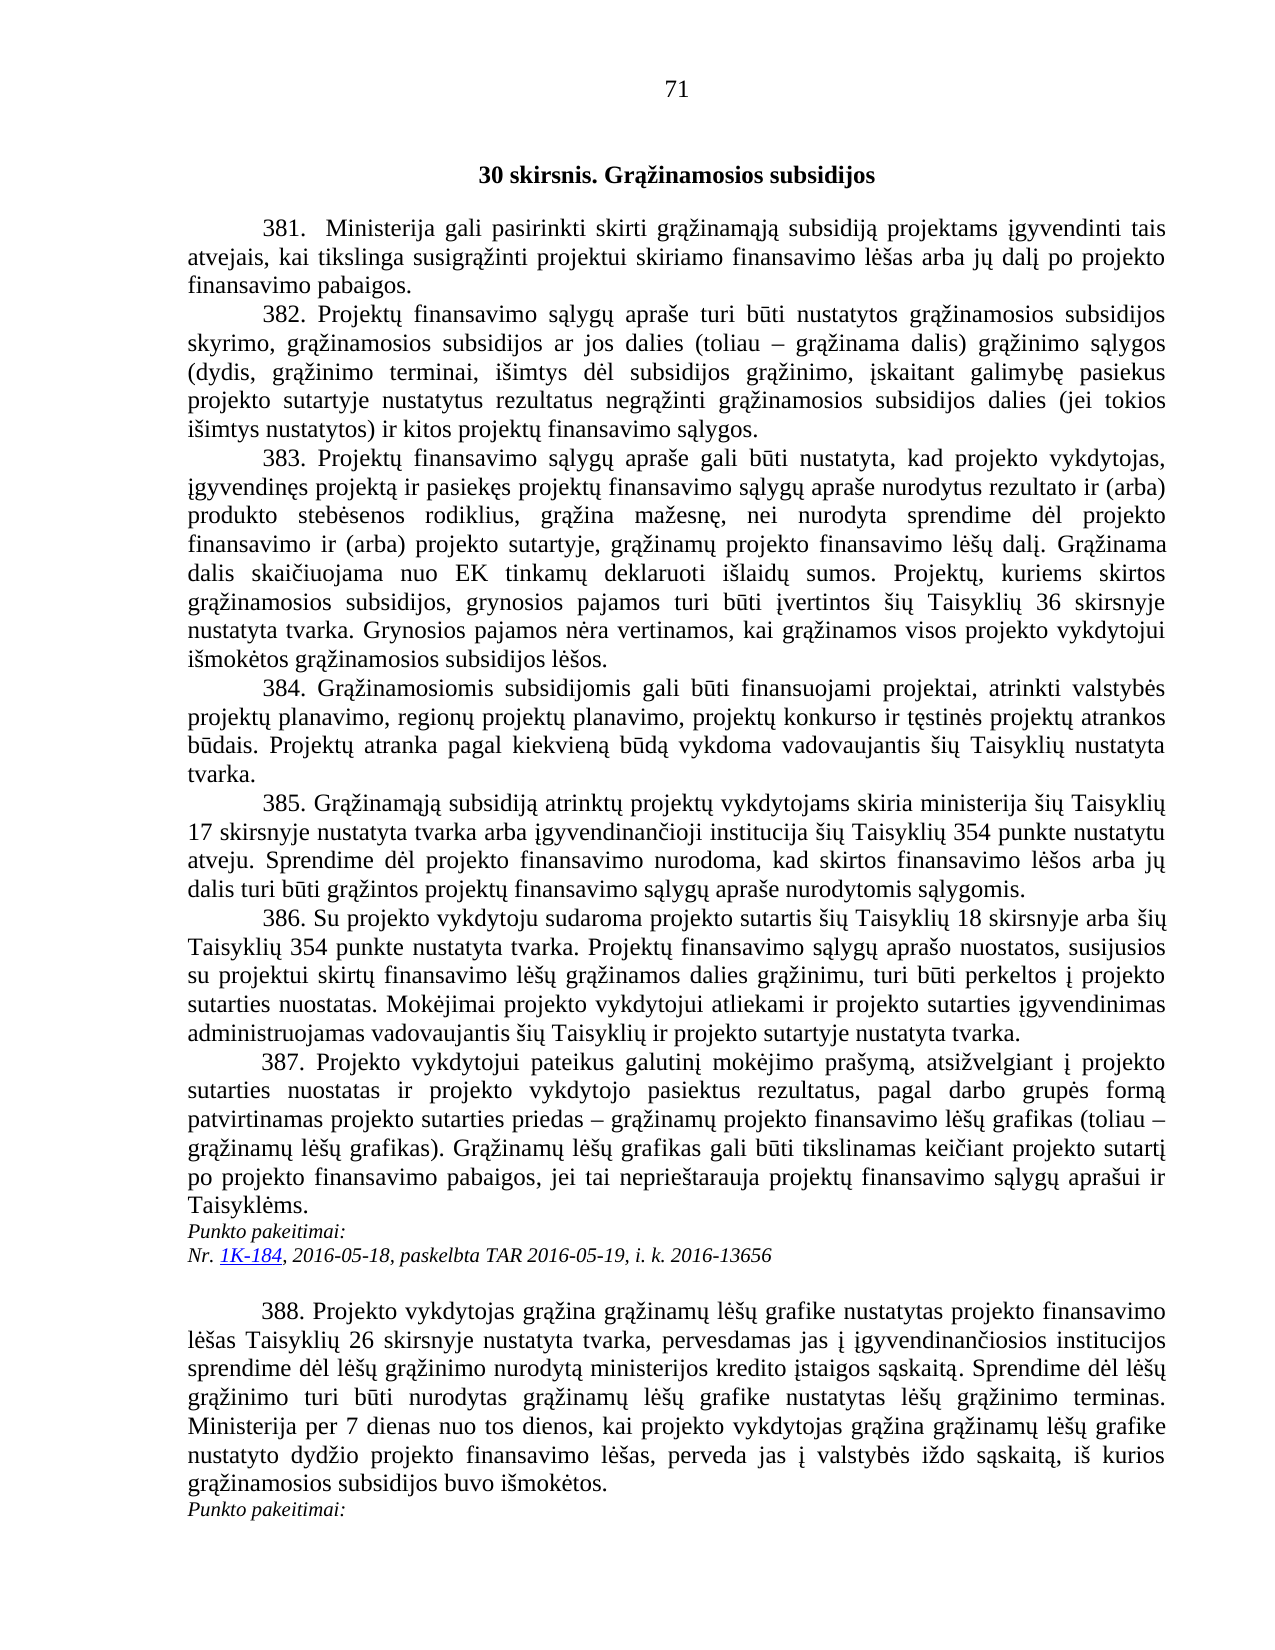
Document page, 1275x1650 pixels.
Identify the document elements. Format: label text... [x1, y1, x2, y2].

text 385. Grąžinamąją subsidiją atrinktų projektų vykdytojams skiria ministerija šių Taisyklių 17 skirsnyje nustatyta tvarka arba įgyvendinančioji institucija šių Taisyklių 354 punkte nustatytu atveju. Sprendime dėl projekto finansavimo nurodoma, kad skirtos finansavimo lėšos arba jų dalis turi būti grąžintos projektų finansavimo sąlygų apraše nurodytomis sąlygomis. [187, 788, 1167, 903]
text 382. Projektų finansavimo sąlygų apraše turi būti nustatytos grąžinamosios subsidijos skyrimo, grąžinamosios subsidijos ar jos dalies (toliau – grąžinama dalis) grąžinimo sąlygos (dydis, grąžinimo terminai, išimtys dėl subsidijos grąžinimo, įskaitant galimybę pasiekus projekto sutartyje nustatytus rezultatus negrąžinti grąžinamosios subsidijos dalies (jei tokios išimtys nustatytos) ir kitos projektų finansavimo sąlygos. [187, 299, 1167, 443]
text 381. Ministerija gali pasirinkti skirti grąžinamąją subsidiją projektams įgyvendinti tais atvejais, kai tikslinga susigrąžinti projektui skiriamo finansavimo lėšas arba jų dalį po projekto finansavimo pabaigos. [187, 213, 1167, 299]
text Punkto pakeitimai: [187, 1497, 1167, 1521]
text Punkto pakeitimai: [187, 1219, 1167, 1243]
text 387. Projekto vykdytojui pateikus galutinį mokėjimo prašymą, atsižvelgiant į projekto sutarties nuostatas ir projekto vykdytojo pasiektus rezultatus, pagal darbo grupės formą patvirtinamas projekto sutarties priedas – grąžinamų projekto finansavimo lėšų grafikas (toliau – grąžinamų lėšų grafikas). Grąžinamų lėšų grafikas gali būti tikslinamas keičiant projekto sutartį po projekto finansavimo pabaigos, jei tai neprieštarauja projektų finansavimo sąlygų aprašui ir Taisyklėms. [187, 1047, 1167, 1219]
subtitle 30 skirsnis. Grąžinamosios subsidijos [246, 160, 1107, 189]
text 388. Projekto vykdytojas grąžina grąžinamų lėšų grafike nustatytas projekto finansavimo lėšas Taisyklių 26 skirsnyje nustatyta tvarka, pervesdamas jas į įgyvendinančiosios institucijos sprendime dėl lėšų grąžinimo nurodytą ministerijos kredito įstaigos sąskaitą. Sprendime dėl lėšų grąžinimo turi būti nurodytas grąžinamų lėšų grafike nustatytas lėšų grąžinimo terminas. Ministerija per 7 dienas nuo tos dienos, kai projekto vykdytojas grąžina grąžinamų lėšų grafike nustatyto dydžio projekto finansavimo lėšas, perveda jas į valstybės iždo sąskaitą, iš kurios grąžinamosios subsidijos buvo išmokėtos. [187, 1296, 1167, 1497]
text 383. Projektų finansavimo sąlygų apraše gali būti nustatyta, kad projekto vykdytojas, įgyvendinęs projektą ir pasiekęs projektų finansavimo sąlygų apraše nurodytus rezultato ir (arba) produkto stebėsenos rodiklius, grąžina mažesnę, nei nurodyta sprendime dėl projekto finansavimo ir (arba) projekto sutartyje, grąžinamų projekto finansavimo lėšų dalį. Grąžinama dalis skaičiuojama nuo EK tinkamų deklaruoti išlaidų sumos. Projektų, kuriems skirtos grąžinamosios subsidijos, grynosios pajamos turi būti įvertintos šių Taisyklių 36 skirsnyje nustatyta tvarka. Grynosios pajamos nėra vertinamos, kai grąžinamos visos projekto vykdytojui išmokėtos grąžinamosios subsidijos lėšos. [187, 443, 1167, 673]
text 384. Grąžinamosiomis subsidijomis gali būti finansuojami projektai, atrinkti valstybės projektų planavimo, regionų projektų planavimo, projektų konkurso ir tęstinės projektų atrankos būdais. Projektų atranka pagal kiekvieną būdą vykdoma vadovaujantis šių Taisyklių nustatyta tvarka. [187, 673, 1167, 788]
text Nr. 1K-184, 2016-05-18, paskelbta TAR 2016-05-19, i. k. 2016-13656 [187, 1243, 1167, 1267]
text 386. Su projekto vykdytoju sudaroma projekto sutartis šių Taisyklių 18 skirsnyje arba šių Taisyklių 354 punkte nustatyta tvarka. Projektų finansavimo sąlygų aprašo nuostatos, susijusios su projektui skirtų finansavimo lėšų grąžinamos dalies grąžinimu, turi būti perkeltos į projekto sutarties nuostatas. Mokėjimai projekto vykdytojui atliekami ir projekto sutarties įgyvendinimas administruojamas vadovaujantis šių Taisyklių ir projekto sutartyje nustatyta tvarka. [187, 903, 1167, 1047]
